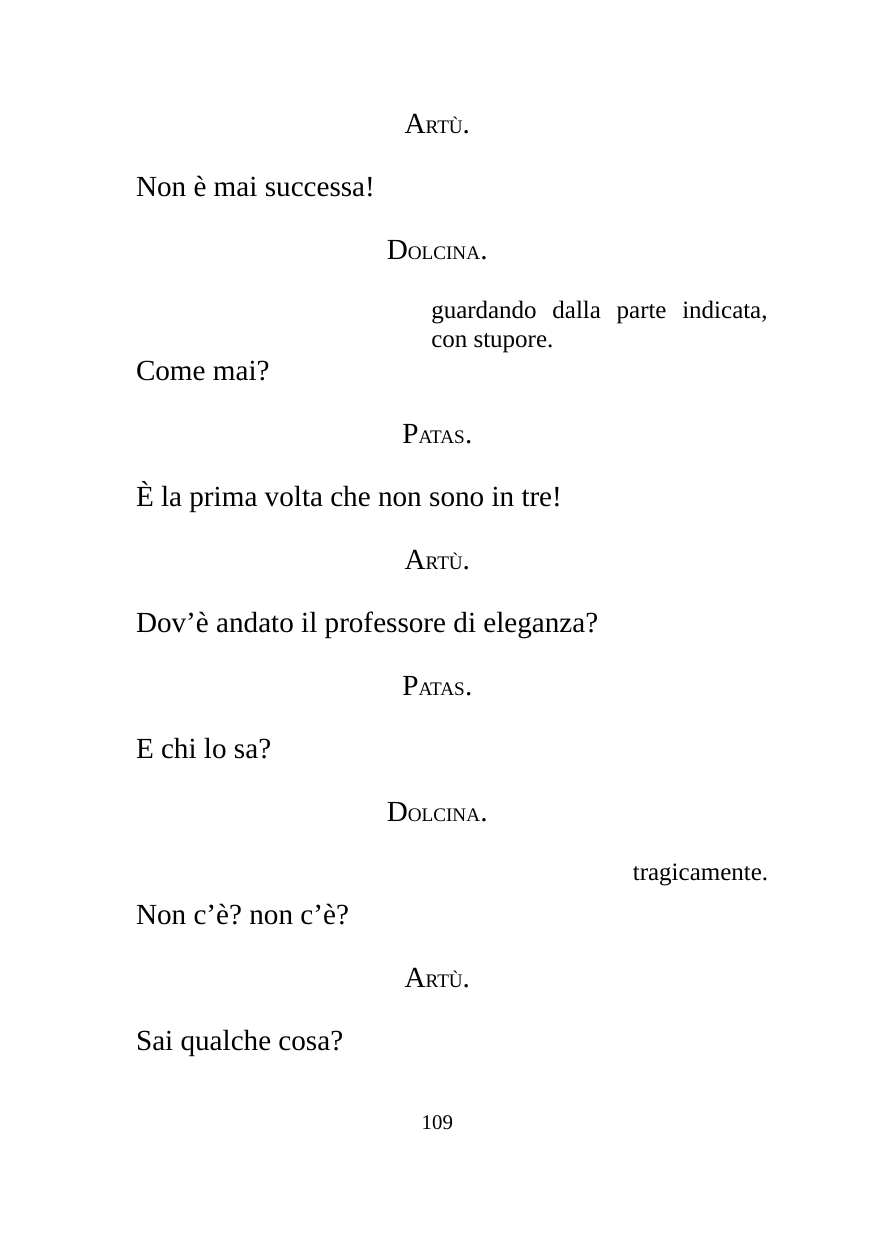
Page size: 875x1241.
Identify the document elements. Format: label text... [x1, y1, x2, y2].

text Dolcina. [106, 232, 768, 266]
text E chi lo sa? [106, 731, 768, 764]
text guardando dalla parte indicata, con stupore. [431, 295, 768, 353]
text Artù. [106, 106, 768, 140]
text Artù. [106, 961, 768, 994]
text Patas. [106, 668, 768, 701]
text Non è mai successa! [106, 169, 768, 203]
text Dolcina. [106, 794, 768, 827]
text tragicamente. [431, 857, 768, 886]
text Come mai? [106, 353, 768, 386]
text Sai qualche cosa? [106, 1023, 768, 1057]
text È la prima volta che non sono in tre! [106, 479, 768, 512]
text Dov’è andato il professore di eleganza? [106, 605, 768, 638]
text Artù. [106, 542, 768, 575]
text Non c’è? non c’è? [106, 897, 768, 931]
text Patas. [106, 416, 768, 449]
